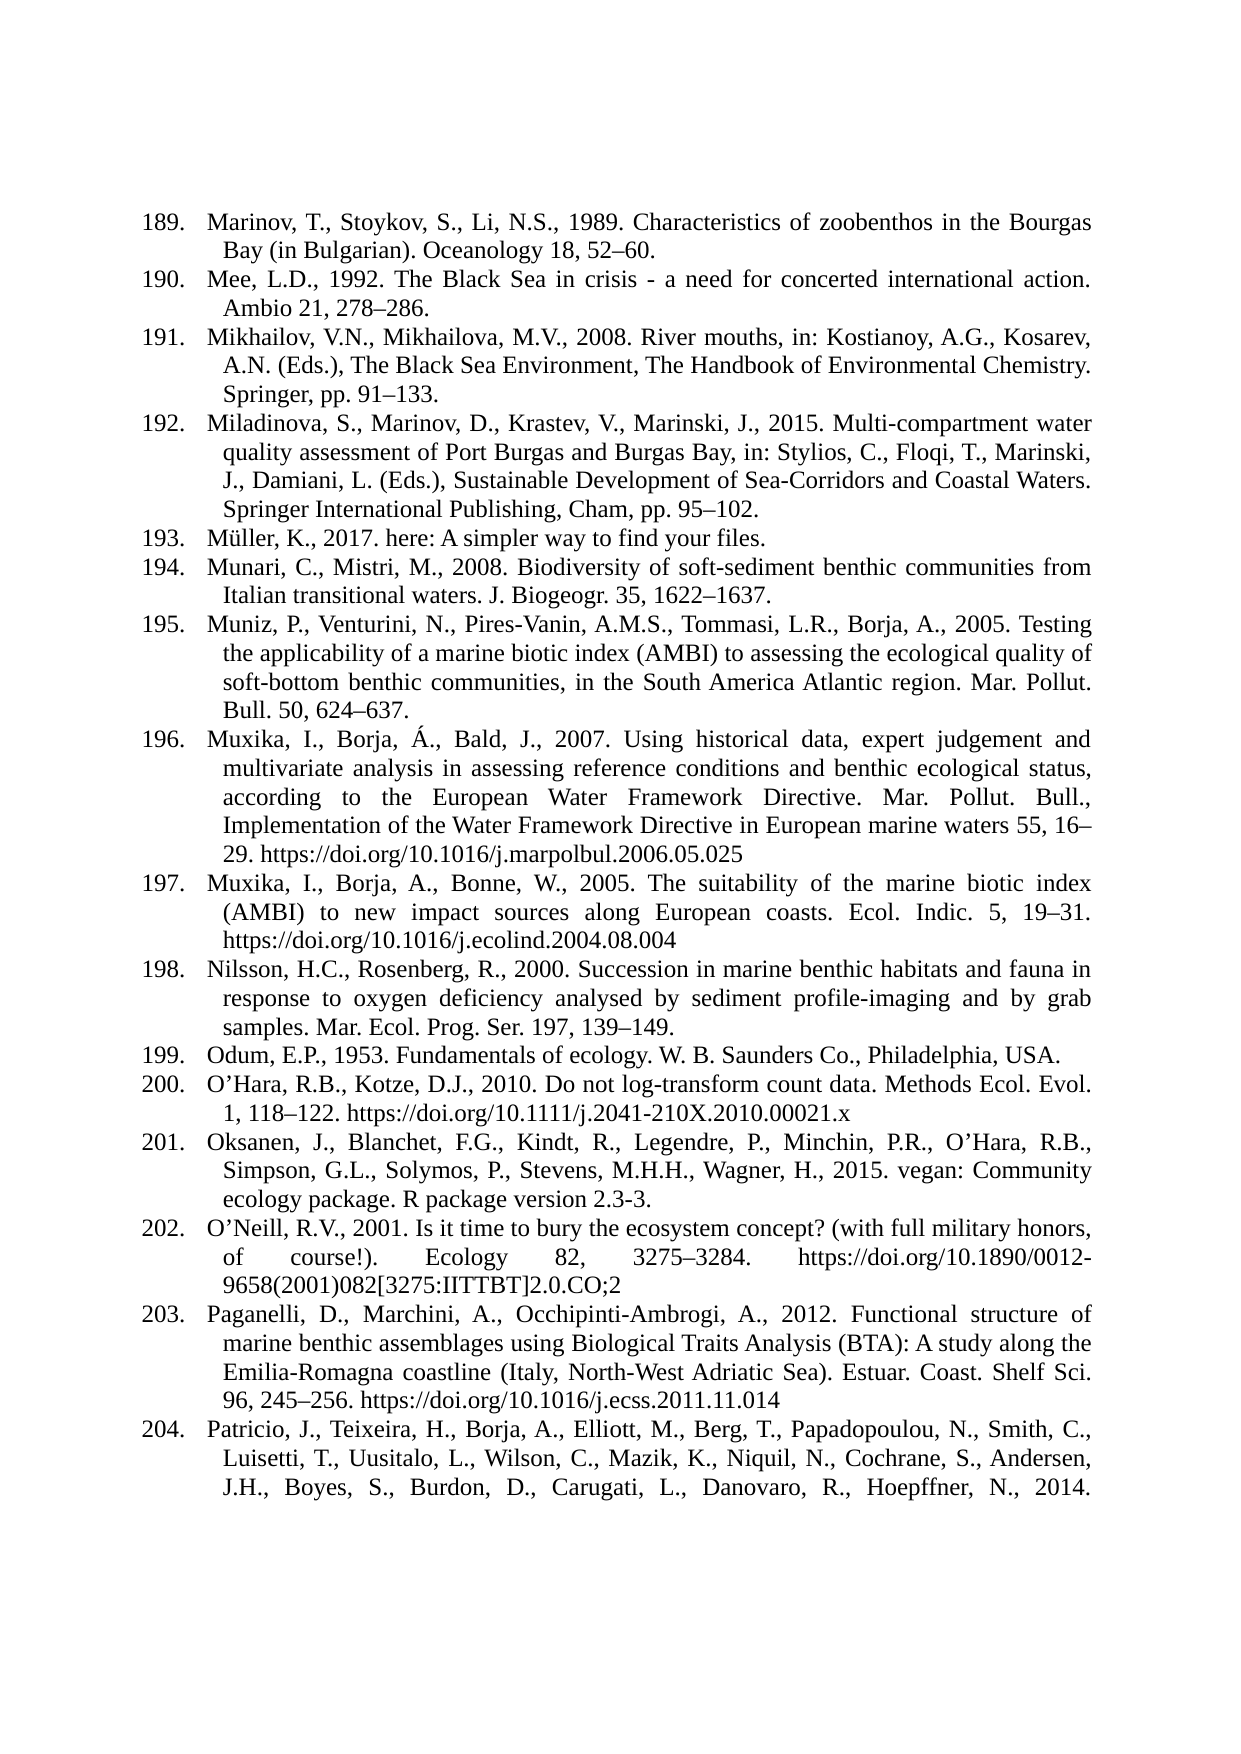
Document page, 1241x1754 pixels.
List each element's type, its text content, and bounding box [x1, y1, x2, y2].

list Odum, E.P., 1953. Fundamentals of ecology. W. B. Saunders Co., Philadelphia, USA. [185, 1040, 1093, 1069]
list Paganelli, D., Marchini, A., Occhipinti-Ambrogi, A., 2012. Functional structure of marine benthic assemblages using Biological Traits Analysis (BTA): A study along the Emilia-Romagna coastline (Italy, North-West Adriatic Sea). Estuar. Coast. Shelf Sci. 96, 245–256. https://doi.org/10.1016/j.ecss.2011.11.014 [185, 1299, 1093, 1414]
list Patricio, J., Teixeira, H., Borja, A., Elliott, M., Berg, T., Papadopoulou, N., Smith, C., Luisetti, T., Uusitalo, L., Wilson, C., Mazik, K., Niquil, N., Cochrane, S., Andersen, J.H., Boyes, S., Burdon, D., Carugati, L., Danovaro, R., Hoepffner, N., 2014. [185, 1414, 1093, 1500]
list Miladinova, S., Marinov, D., Krastev, V., Marinski, J., 2015. Multi-compartment water quality assessment of Port Burgas and Burgas Bay, in: Stylios, C., Floqi, T., Marinski, J., Damiani, L. (Eds.), Sustainable Development of Sea-Corridors and Coastal Waters. Springer International Publishing, Cham, pp. 95–102. [185, 408, 1093, 523]
list Muniz, P., Venturini, N., Pires-Vanin, A.M.S., Tommasi, L.R., Borja, A., 2005. Testing the applicability of a marine biotic index (AMBI) to assessing the ecological quality of soft-bottom benthic communities, in the South America Atlantic region. Mar. Pollut. Bull. 50, 624–637. [185, 609, 1093, 724]
list Oksanen, J., Blanchet, F.G., Kindt, R., Legendre, P., Minchin, P.R., O’Hara, R.B., Simpson, G.L., Solymos, P., Stevens, M.H.H., Wagner, H., 2015. vegan: Community ecology package. R package version 2.3-3. [185, 1127, 1093, 1213]
list Nilsson, H.C., Rosenberg, R., 2000. Succession in marine benthic habitats and fauna in response to oxygen deficiency analysed by sediment profile-imaging and by grab samples. Mar. Ecol. Prog. Ser. 197, 139–149. [185, 954, 1093, 1040]
list Müller, K., 2017. here: A simpler way to find your files. [185, 523, 1093, 552]
list Muxika, I., Borja, A., Bonne, W., 2005. The suitability of the marine biotic index (AMBI) to new impact sources along European coasts. Ecol. Indic. 5, 19–31. https://doi.org/10.1016/j.ecolind.2004.08.004 [185, 868, 1093, 954]
list Mikhailov, V.N., Mikhailova, M.V., 2008. River mouths, in: Kostianoy, A.G., Kosarev, A.N. (Eds.), The Black Sea Environment, The Handbook of Environmental Chemistry. Springer, pp. 91–133. [185, 322, 1093, 408]
list Muxika, I., Borja, Á., Bald, J., 2007. Using historical data, expert judgement and multivariate analysis in assessing reference conditions and benthic ecological status, according to the European Water Framework Directive. Mar. Pollut. Bull., Implementation of the Water Framework Directive in European marine waters 55, 16–29. https://doi.org/10.1016/j.marpolbul.2006.05.025 [185, 724, 1093, 868]
list O’Neill, R.V., 2001. Is it time to bury the ecosystem concept? (with full military honors, of course!). Ecology 82, 3275–3284. https://doi.org/10.1890/0012-9658(2001)082[3275:IITTBT]2.0.CO;2 [185, 1213, 1093, 1299]
list Marinov, T., Stoykov, S., Li, N.S., 1989. Characteristics of zoobenthos in the Bourgas Bay (in Bulgarian). Oceanology 18, 52–60. [185, 207, 1093, 264]
list Mee, L.D., 1992. The Black Sea in crisis - a need for concerted international action. Ambio 21, 278–286. [185, 264, 1093, 322]
list Munari, C., Mistri, M., 2008. Biodiversity of soft-sediment benthic communities from Italian transitional waters. J. Biogeogr. 35, 1622–1637. [185, 552, 1093, 609]
list O’Hara, R.B., Kotze, D.J., 2010. Do not log-transform count data. Methods Ecol. Evol. 1, 118–122. https://doi.org/10.1111/j.2041-210X.2010.00021.x [185, 1069, 1093, 1127]
